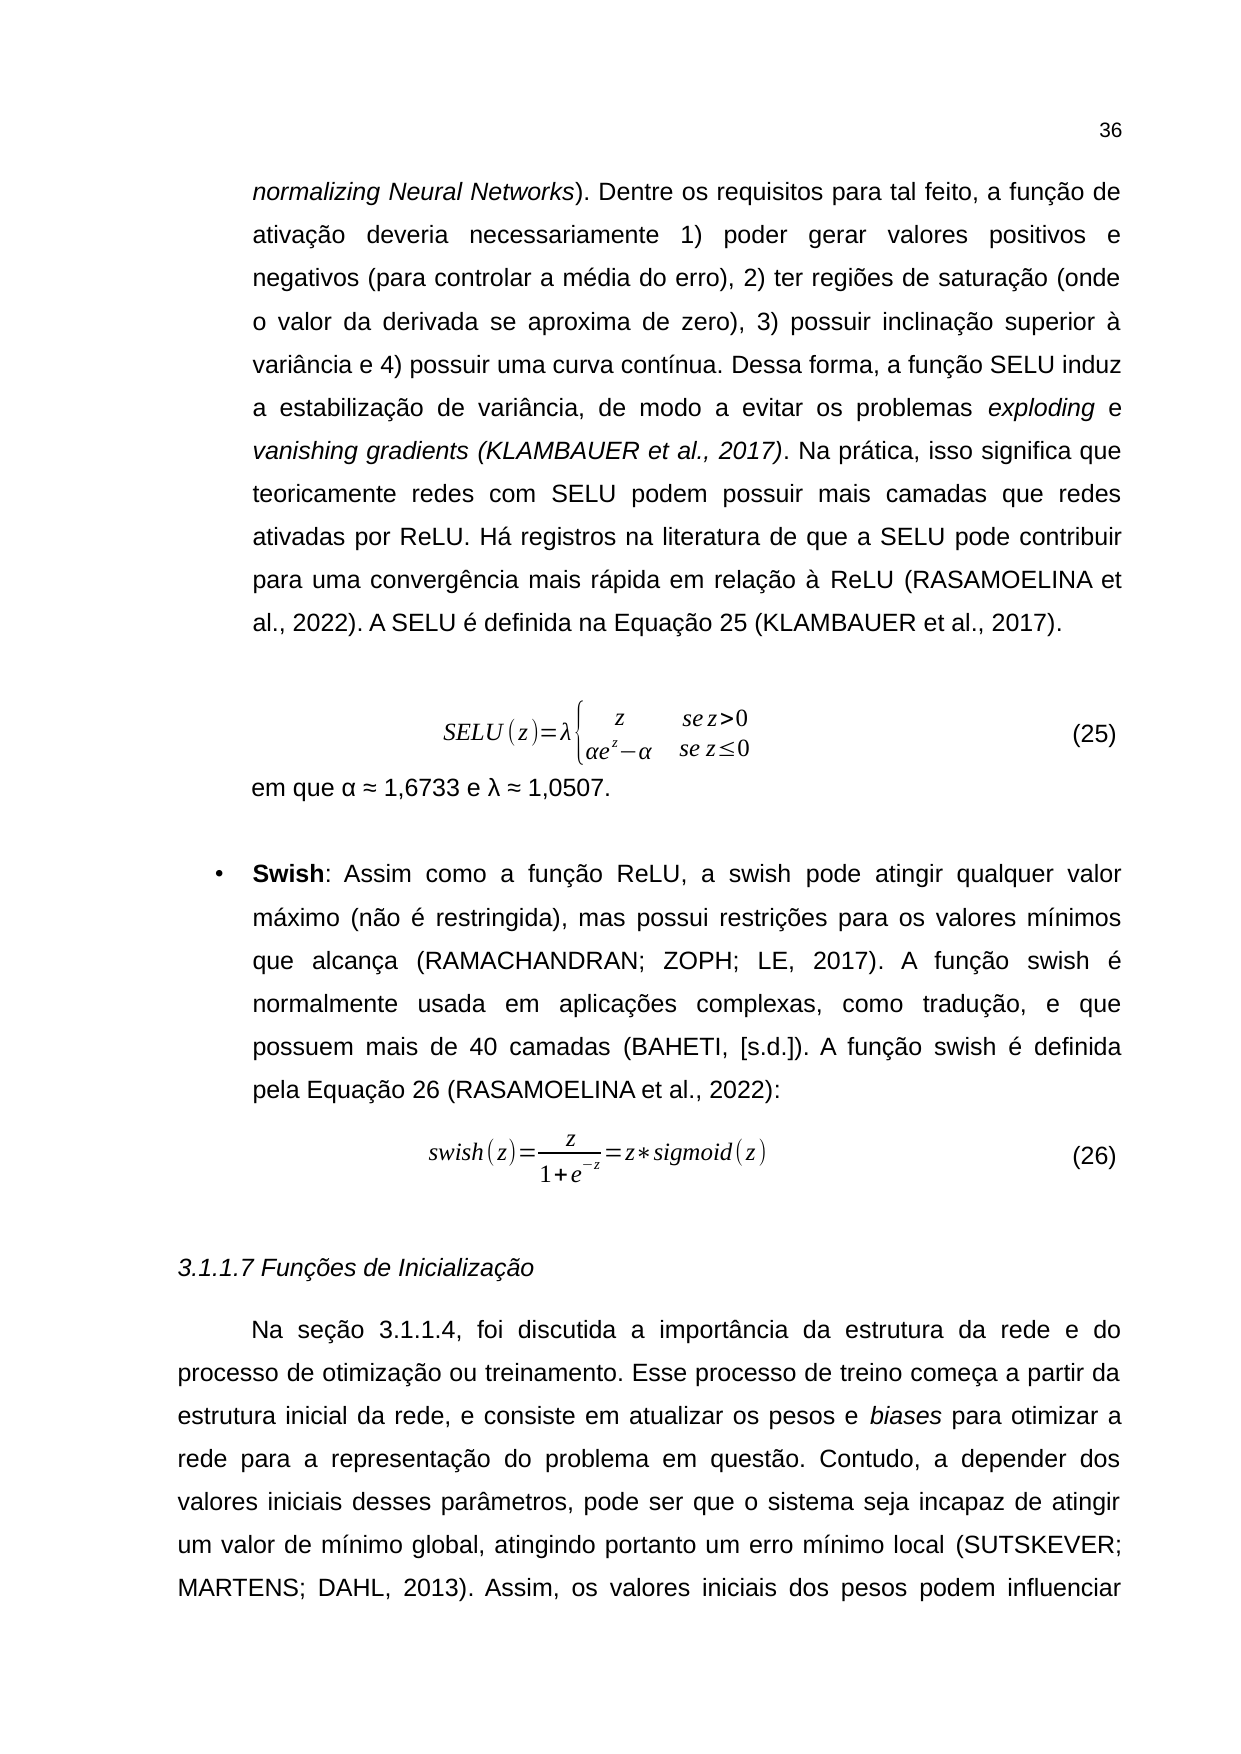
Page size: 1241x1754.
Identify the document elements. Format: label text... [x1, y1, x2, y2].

table_header (26) [1017, 1118, 1122, 1192]
list normalizing Neural Networks). Dentre os requisitos para tal feito, a função de ativação deveria necessariamente 1) poder gerar valores positivos e negativos (para controlar a média do erro), 2) ter regiões de saturação (onde o valor da derivada se aproxima de zero), 3) possuir inclinação superior à variância e 4) possuir uma curva contínua. Dessa forma, a função SELU induz a estabilização de variância, de modo a evitar os problemas exploding e vanishing gradients (KLAMBAUER et al., 2017). Na prática, isso significa que teoricamente redes com SELU podem possuir mais camadas que redes ativadas por ReLU. Há registros na literatura de que a SELU pode contribuir para uma convergência mais rápida em relação à ReLU (RASAMOELINA et al., 2022). A SELU é definida na Equação 25 (KLAMBAUER et al., 2017). [215, 177, 1122, 637]
table_header [177, 695, 1017, 773]
table_header (25) [1017, 695, 1122, 773]
subtitle Funções de Inicialização [177, 1253, 1122, 1282]
text Na seção 3.1.1.4, foi discutida a importância da estrutura da rede e do processo de otimização ou treinamento. Esse processo de treino começa a partir da estrutura inicial da rede, e consiste em atualizar os pesos e biases para otimizar a rede para a representação do problema em questão. Contudo, a depender dos valores iniciais desses parâmetros, pode ser que o sistema seja incapaz de atingir um valor de mínimo global, atingindo portanto um erro mínimo local (SUTSKEVER; MARTENS; DAHL, 2013). Assim, os valores iniciais dos pesos podem influenciar [177, 1314, 1122, 1602]
table_header [177, 1118, 1017, 1192]
list Swish: Assim como a função ReLU, a swish pode atingir qualquer valor máximo (não é restringida), mas possui restrições para os valores mínimos que alcança (RAMACHANDRAN; ZOPH; LE, 2017). A função swish é normalmente usada em aplicações complexas, como tradução, e que possuem mais de 40 camadas (BAHETI, [s.d.]). A função swish é definida pela Equação 26 (RASAMOELINA et al., 2022): [215, 859, 1122, 1104]
text em que α ≈ 1,6733 e λ ≈ 1,0507. [177, 773, 1122, 802]
